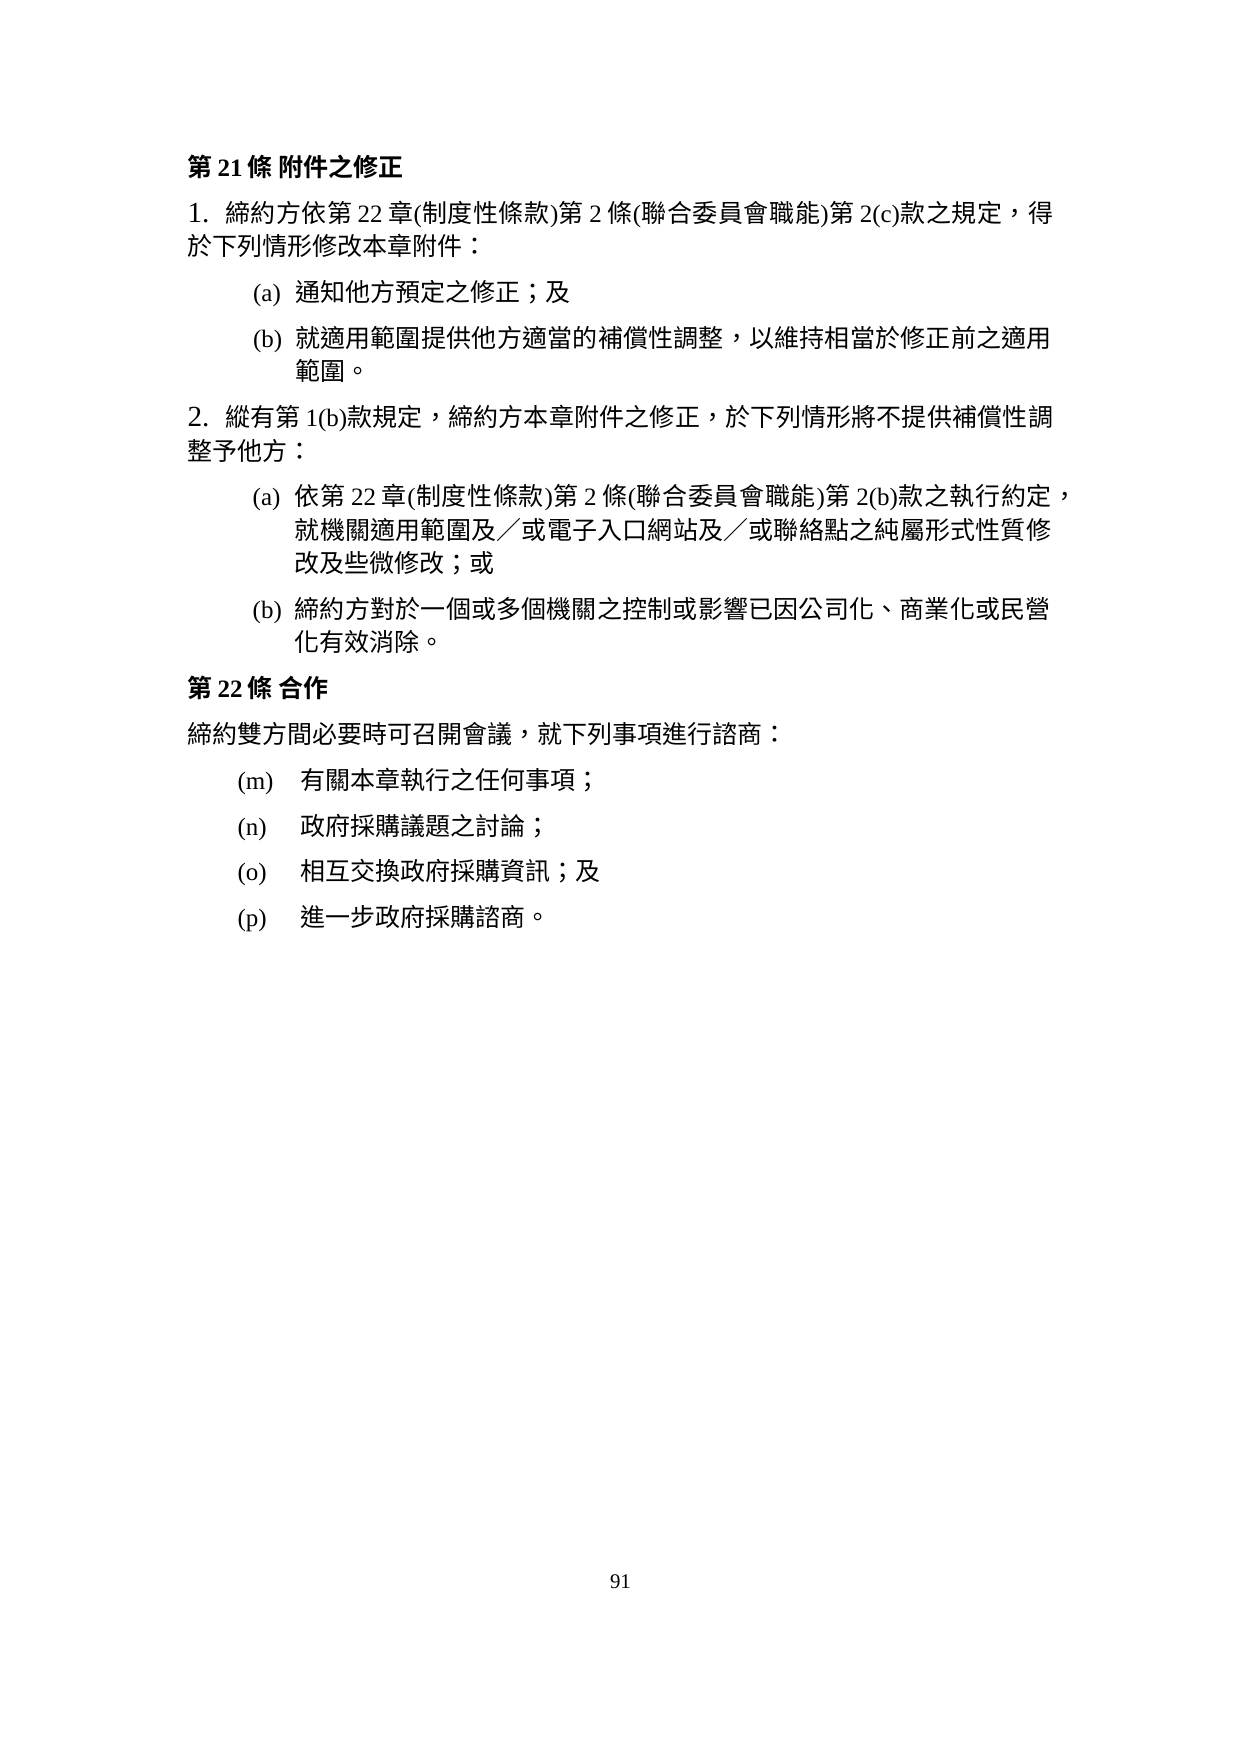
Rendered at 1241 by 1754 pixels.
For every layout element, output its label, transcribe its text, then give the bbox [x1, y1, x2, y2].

text 第22條 合作 [187, 671, 1053, 704]
list 相互交換政府採購資訊；及 [237, 854, 1053, 887]
text 締約雙方間必要時可召開會議，就下列事項進行諮商： [187, 717, 1053, 750]
text (b) 締約方對於一個或多個機關之控制或影響已因公司化、商業化或民營化有效消除。 [252, 592, 1053, 658]
list 縱有第1(b)款規定，締約方本章附件之修正，於下列情形將不提供補償性調整予他方： [187, 400, 1053, 467]
list 進一步政府採購諮商。 [237, 900, 1053, 933]
list 締約方依第22章(制度性條款)第2條(聯合委員會職能)第2(c)款之規定，得於下列情形修改本章附件： [187, 196, 1053, 262]
text 第21條 附件之修正 [187, 150, 1053, 183]
text (a) 依第22章(制度性條款)第2條(聯合委員會職能)第2(b)款之執行約定，就機關適用範圍及／或電子入口網站及／或聯絡點之純屬形式性質修改及些微修改；或 [252, 479, 1053, 579]
list 有關本章執行之任何事項； [237, 762, 1053, 796]
text (a) 通知他方預定之修正；及 [253, 275, 1053, 308]
text (b) 就適用範圍提供他方適當的補償性調整，以維持相當於修正前之適用範圍。 [253, 321, 1053, 387]
list 政府採購議題之討論； [237, 808, 1053, 842]
